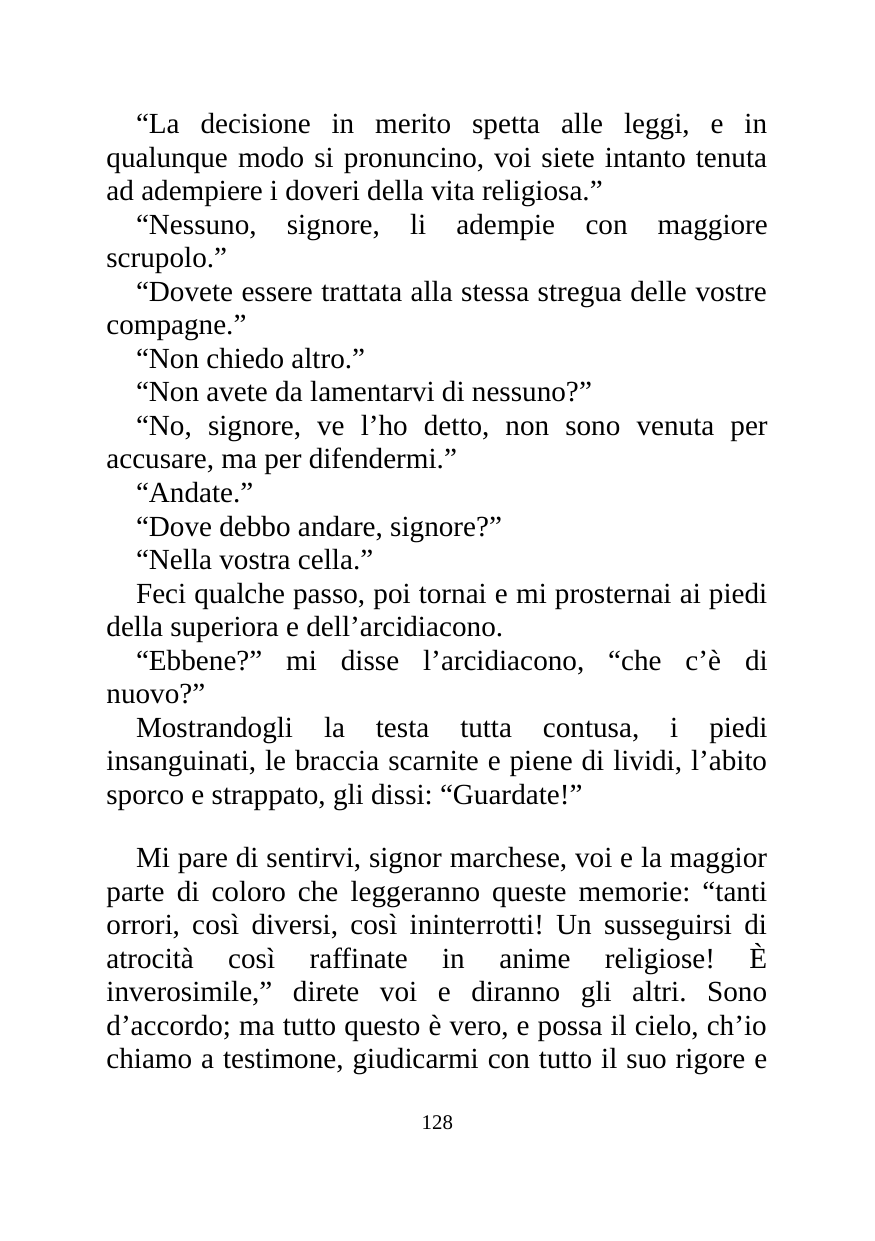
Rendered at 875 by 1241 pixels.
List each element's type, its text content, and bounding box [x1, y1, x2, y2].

text “Andate.” [106, 475, 768, 509]
text “Non chiedo altro.” [106, 341, 768, 374]
text “No, signore, ve l’ho detto, non sono venuta per accusare, ma per difendermi.” [106, 408, 768, 475]
text “La decisione in merito spetta alle leggi, e in qualunque modo si pronuncino, voi siete intanto tenuta ad adempiere i doveri della vita religiosa.” [106, 106, 768, 207]
text Feci qualche passo, poi tornai e mi prosternai ai piedi della superiora e dell’arcidiacono. [106, 576, 768, 643]
text “Non avete da lamentarvi di nessuno?” [106, 374, 768, 408]
text Mi pare di sentirvi, signor marchese, voi e la maggior parte di coloro che leggeranno queste memorie: “tanti orrori, così diversi, così ininterrotti! Un susseguirsi di atrocità così raffinate in anime religiose! È inverosimile,” direte voi e diranno gli altri. Sono d’accordo; ma tutto questo è vero, e possa il cielo, ch’io chiamo a testimone, giudicarmi con tutto il suo rigore e [106, 840, 768, 1075]
text Mostrandogli la testa tutta contusa, i piedi insanguinati, le braccia scarnite e piene di lividi, l’abito sporco e strappato, gli dissi: “Guardate!” [106, 710, 768, 811]
text “Dove debbo andare, signore?” [106, 509, 768, 542]
text “Nessuno, signore, li adempie con maggiore scrupolo.” [106, 207, 768, 274]
text “Dovete essere trattata alla stessa stregua delle vostre compagne.” [106, 274, 768, 341]
text “Nella vostra cella.” [106, 542, 768, 576]
text “Ebbene?” mi disse l’arcidiacono, “che c’è di nuovo?” [106, 643, 768, 710]
